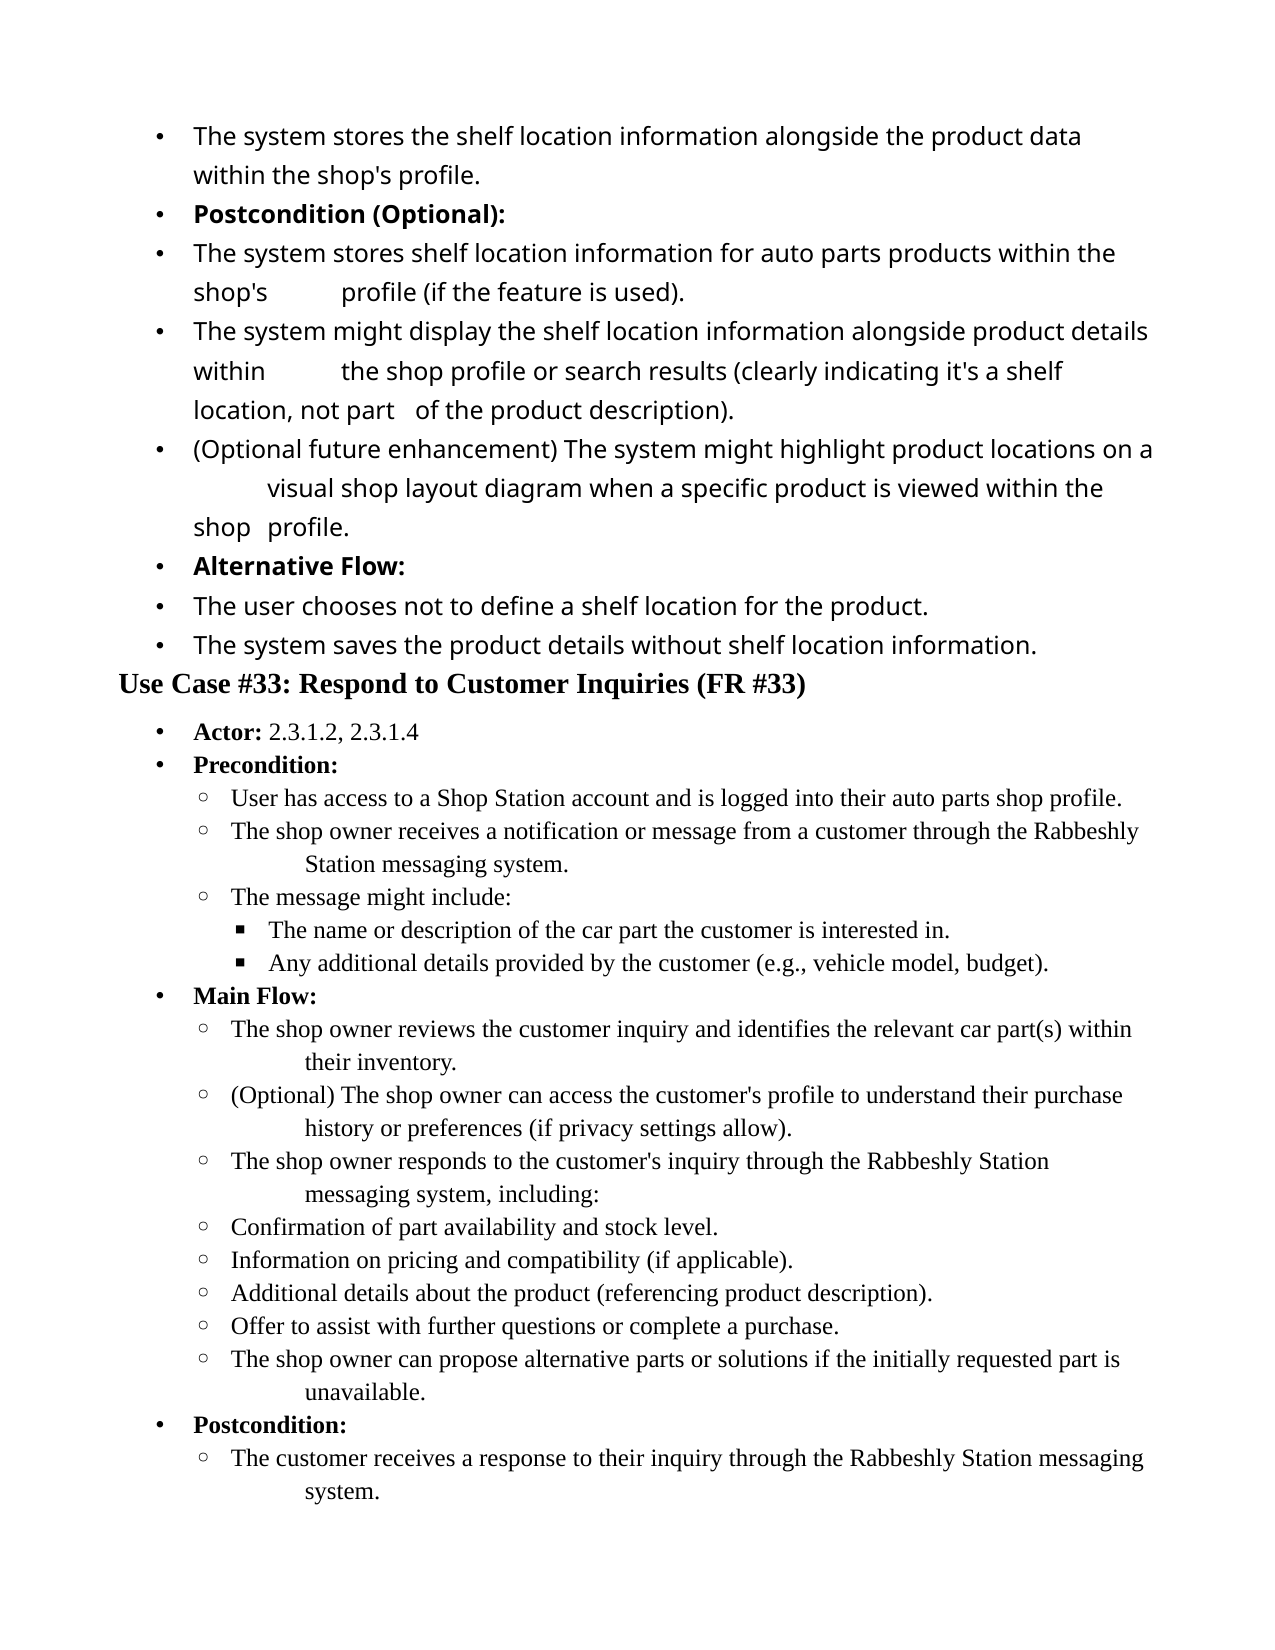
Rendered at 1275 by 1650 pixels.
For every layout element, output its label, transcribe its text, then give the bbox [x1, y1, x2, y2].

list Any additional details provided by the customer (e.g., vehicle model, budget). [231, 948, 1157, 977]
list Postcondition (Optional): [156, 196, 1157, 231]
list Postcondition: [156, 1410, 1157, 1439]
list Precondition: [156, 750, 1157, 778]
list Alternative Flow: [156, 549, 1157, 583]
list The system saves the product details without shelf location information. [156, 627, 1157, 661]
list (Optional) The shop owner can access the customer's profile to understand their purchase history or preferences (if privacy settings allow). [193, 1080, 1157, 1142]
list The system stores the shelf location information alongside the product data within the shop's profile. [156, 118, 1157, 191]
list The system might display the shelf location information alongside product details within the shop profile or search results (clearly indicating it's a shelf location, not part of the product description). [156, 314, 1157, 426]
list The message might include: [193, 882, 1157, 911]
list The name or description of the car part the customer is interested in. [231, 915, 1157, 944]
list The shop owner can propose alternative parts or solutions if the initially requested part is unavailable. [193, 1344, 1157, 1406]
list The shop owner responds to the customer's inquiry through the Rabbeshly Station messaging system, including: [193, 1146, 1157, 1208]
list The user chooses not to define a shelf location for the product. [156, 588, 1157, 622]
list Offer to assist with further questions or complete a purchase. [193, 1311, 1157, 1340]
list Information on pricing and compatibility (if applicable). [193, 1245, 1157, 1274]
list Actor: 2.3.1.2, 2.3.1.4 [156, 717, 1157, 746]
list The shop owner reviews the customer inquiry and identifies the relevant car part(s) within their inventory. [193, 1014, 1157, 1076]
list Main Flow: [156, 981, 1157, 1010]
list Additional details about the product (referencing product description). [193, 1278, 1157, 1307]
list The customer receives a response to their inquiry through the Rabbeshly Station messaging system. [193, 1443, 1157, 1505]
list The system stores shelf location information for auto parts products within the shop's profile (if the feature is used). [156, 236, 1157, 309]
list Confirmation of part availability and stock level. [193, 1212, 1157, 1241]
list The shop owner receives a notification or message from a customer through the Rabbeshly Station messaging system. [193, 816, 1157, 878]
list User has access to a Shop Station account and is logged into their auto parts shop profile. [193, 783, 1157, 812]
subtitle Use Case #33: Respond to Customer Inquiries (FR #33) [118, 666, 1157, 700]
list (Optional future enhancement) The system might highlight product locations on a visual shop layout diagram when a specific product is viewed within the shop profile. [156, 431, 1157, 544]
